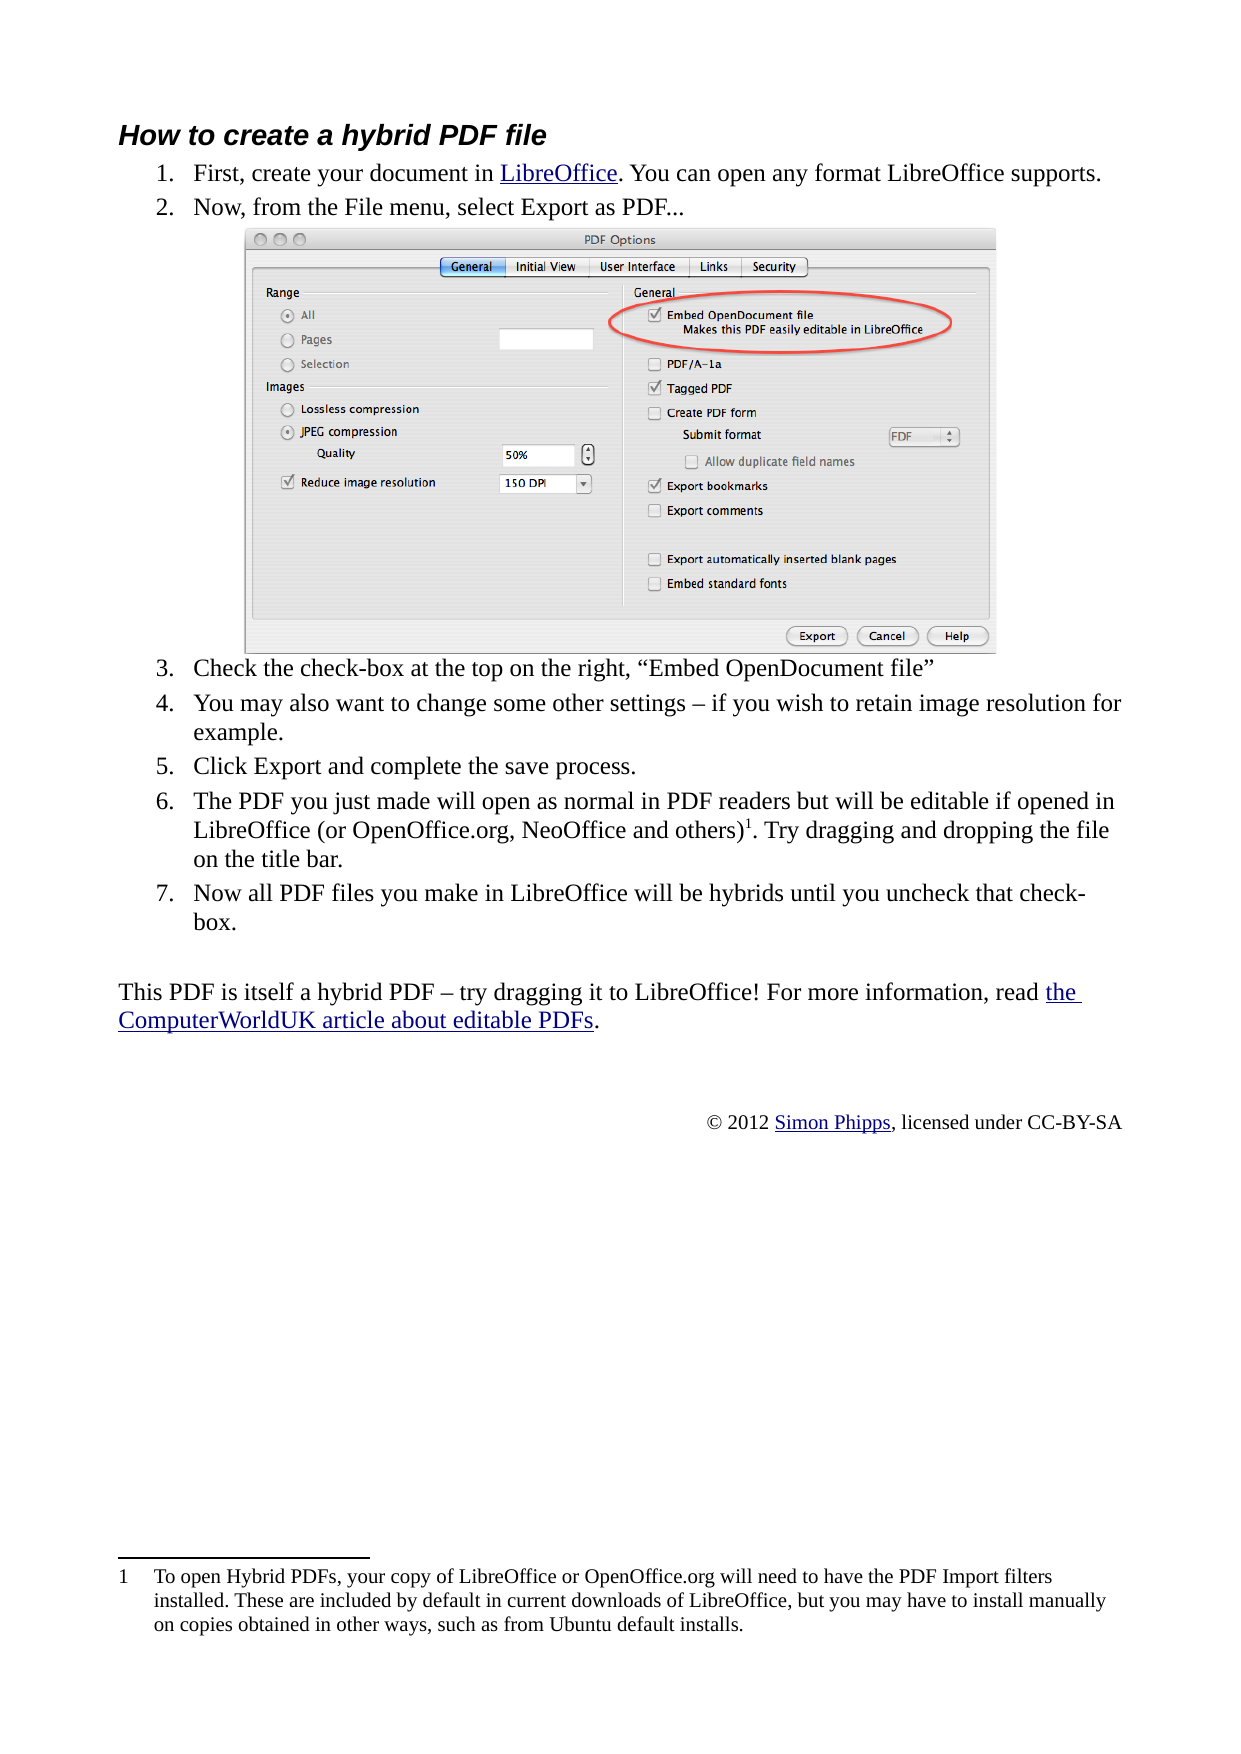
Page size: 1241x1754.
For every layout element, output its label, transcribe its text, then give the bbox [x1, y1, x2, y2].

text © 2012 Simon Phipps, licensed under CC-BY-SA [118, 1110, 1122, 1134]
list Click Export and complete the save process. [156, 751, 1122, 780]
list First, create your document in LibreOffice. You can open any format LibreOffice supports. [156, 158, 1122, 186]
list Now all PDF files you make in LibreOffice will be hybrids until you uncheck that check-box. [156, 878, 1122, 936]
list To open Hybrid PDFs, your copy of LibreOffice or OpenOffice.org will need to have the PDF Import filters installed. These are included by default in current downloads of LibreOffice, but you may have to install manually on copies obtained in other ways, such as from Ubuntu default installs. [118, 1564, 1122, 1636]
picture [243, 227, 997, 654]
text This PDF is itself a hybrid PDF – try dragging it to LibreOffice! For more information, read the ComputerWorldUK article about editable PDFs. [118, 977, 1122, 1034]
list Now, from the File menu, select Export as PDF... [156, 192, 1122, 221]
list You may also want to change some other settings – if you wish to retain image resolution for example. [156, 688, 1122, 745]
subtitle How to create a hybrid PDF file [118, 118, 1122, 152]
list The PDF you just made will open as normal in PDF readers but will be editable if opened in LibreOffice (or OpenOffice.org, NeoOffice and others). Try dragging and dropping the file on the title bar. [156, 786, 1122, 872]
list Check the check-box at the top on the right, “Embed OpenDocument file” [156, 654, 1122, 682]
